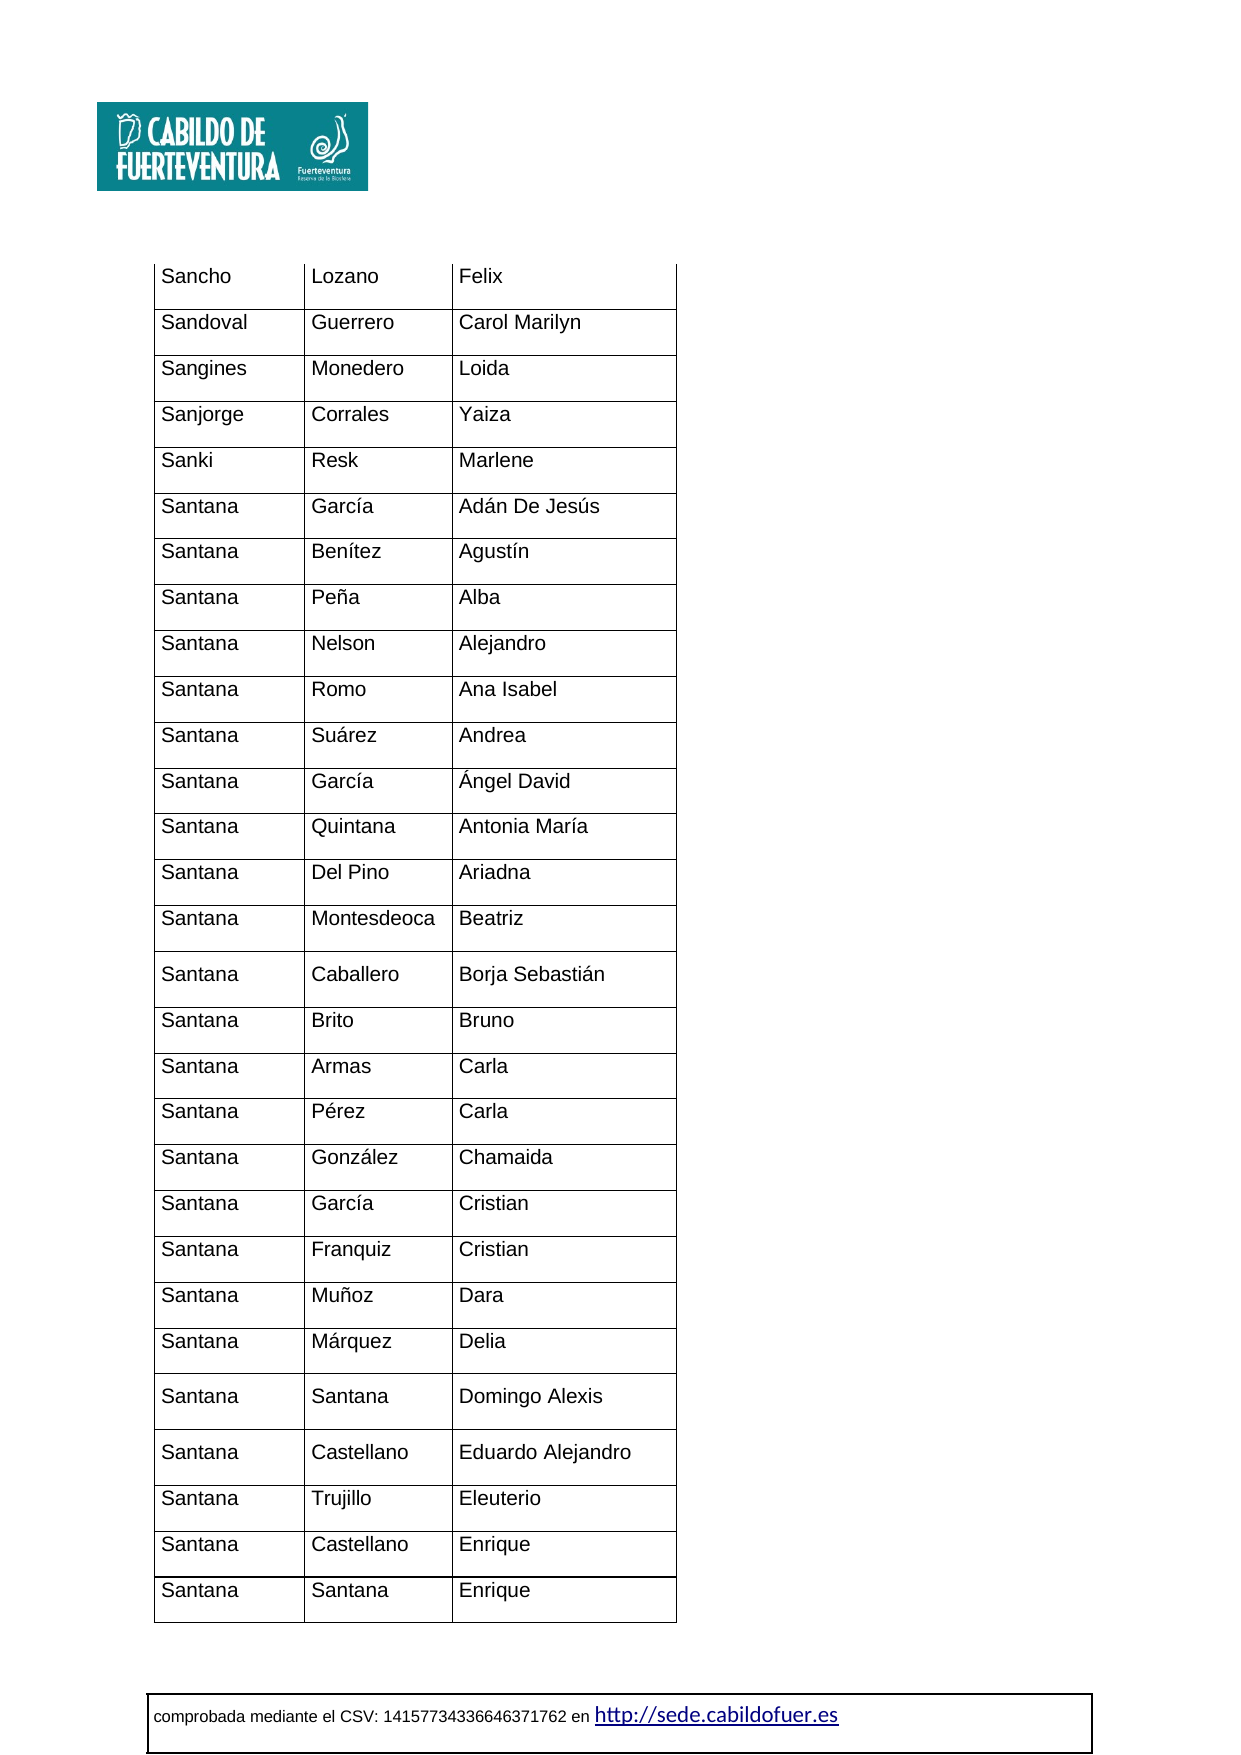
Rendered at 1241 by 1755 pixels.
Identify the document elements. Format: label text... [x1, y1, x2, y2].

table_cell Santana [155, 539, 304, 584]
table_cell Santana [155, 906, 304, 951]
table_cell Quintana [305, 814, 452, 859]
table_cell Marlene [453, 448, 676, 492]
table_cell Dara [453, 1283, 676, 1327]
table_cell Borja Sebastián [453, 952, 676, 1007]
table_cell Guerrero [305, 310, 452, 355]
table_cell Del Pino [305, 860, 452, 905]
table_cell Santana [155, 1578, 304, 1622]
table_cell Bruno [453, 1008, 676, 1052]
table_cell Loida [453, 356, 676, 401]
table_cell Antonia María [453, 814, 676, 859]
table_cell Peña [305, 585, 452, 630]
table_cell Franquiz [305, 1237, 452, 1282]
table_cell Agustín [453, 539, 676, 584]
table_cell Domingo Alexis [453, 1374, 676, 1429]
table_cell Santana [155, 814, 304, 859]
table_cell Ariadna [453, 860, 676, 905]
table_cell Benítez [305, 539, 452, 584]
table_cell Eduardo Alejandro [453, 1430, 676, 1485]
table_cell González [305, 1145, 452, 1190]
table_cell Beatriz [453, 906, 676, 951]
table_cell Ana Isabel [453, 677, 676, 722]
table_cell Carol Marilyn [453, 310, 676, 355]
table_cell Romo [305, 677, 452, 722]
table_cell Carla [453, 1054, 676, 1098]
table_cell Delia [453, 1329, 676, 1373]
table_cell Santana [155, 1237, 304, 1282]
table_cell Castellano [305, 1430, 452, 1485]
table_cell Sanki [155, 448, 304, 492]
table_cell Alba [453, 585, 676, 630]
table_cell Alejandro [453, 631, 676, 676]
table_cell Santana [155, 1486, 304, 1531]
table_cell Andrea [453, 723, 676, 767]
table_cell Resk [305, 448, 452, 492]
table_cell Brito [305, 1008, 452, 1052]
table_cell Santana [155, 952, 304, 1007]
table_cell Ángel David [453, 769, 676, 813]
table_cell Santana [305, 1578, 452, 1622]
table_cell Santana [155, 585, 304, 630]
table_cell Santana [155, 494, 304, 538]
table_header Felix [453, 264, 676, 309]
table_cell Santana [155, 1008, 304, 1052]
table_cell Enrique [453, 1578, 676, 1622]
table_cell Pérez [305, 1099, 452, 1144]
table_cell Santana [155, 1099, 304, 1144]
table_cell Cristian [453, 1237, 676, 1282]
table_header Sancho [155, 264, 304, 309]
table_cell Castellano [305, 1532, 452, 1576]
table_cell Santana [155, 677, 304, 722]
table_cell Sangines [155, 356, 304, 401]
table_cell García [305, 769, 452, 813]
table_cell Santana [155, 1191, 304, 1236]
table_cell García [305, 494, 452, 538]
table_cell Armas [305, 1054, 452, 1098]
table_cell Muñoz [305, 1283, 452, 1327]
table_cell Santana [155, 769, 304, 813]
table_cell Yaiza [453, 402, 676, 447]
table_cell García [305, 1191, 452, 1236]
table_cell Márquez [305, 1329, 452, 1373]
table_cell Santana [155, 1329, 304, 1373]
table_cell Trujillo [305, 1486, 452, 1531]
table_cell Santana [155, 860, 304, 905]
table_cell Santana [155, 1145, 304, 1190]
table_cell Santana [155, 1054, 304, 1098]
table_cell Enrique [453, 1532, 676, 1576]
table_cell Santana [155, 1374, 304, 1429]
table_cell Santana [305, 1374, 452, 1429]
table_cell Sanjorge [155, 402, 304, 447]
table_cell Nelson [305, 631, 452, 676]
table_cell Adán De Jesús [453, 494, 676, 538]
table_cell Suárez [305, 723, 452, 767]
table_cell Montesdeoca [305, 906, 452, 951]
table_cell Carla [453, 1099, 676, 1144]
table_cell Eleuterio [453, 1486, 676, 1531]
table_cell Caballero [305, 952, 452, 1007]
table_cell Santana [155, 723, 304, 767]
table_cell Chamaida [453, 1145, 676, 1190]
table_cell Santana [155, 631, 304, 676]
table_cell Cristian [453, 1191, 676, 1236]
table_cell Sandoval [155, 310, 304, 355]
table_cell Santana [155, 1532, 304, 1576]
table_header Lozano [305, 264, 452, 309]
table_cell Santana [155, 1430, 304, 1485]
table_cell Santana [155, 1283, 304, 1327]
table_cell Corrales [305, 402, 452, 447]
table_cell Monedero [305, 356, 452, 401]
